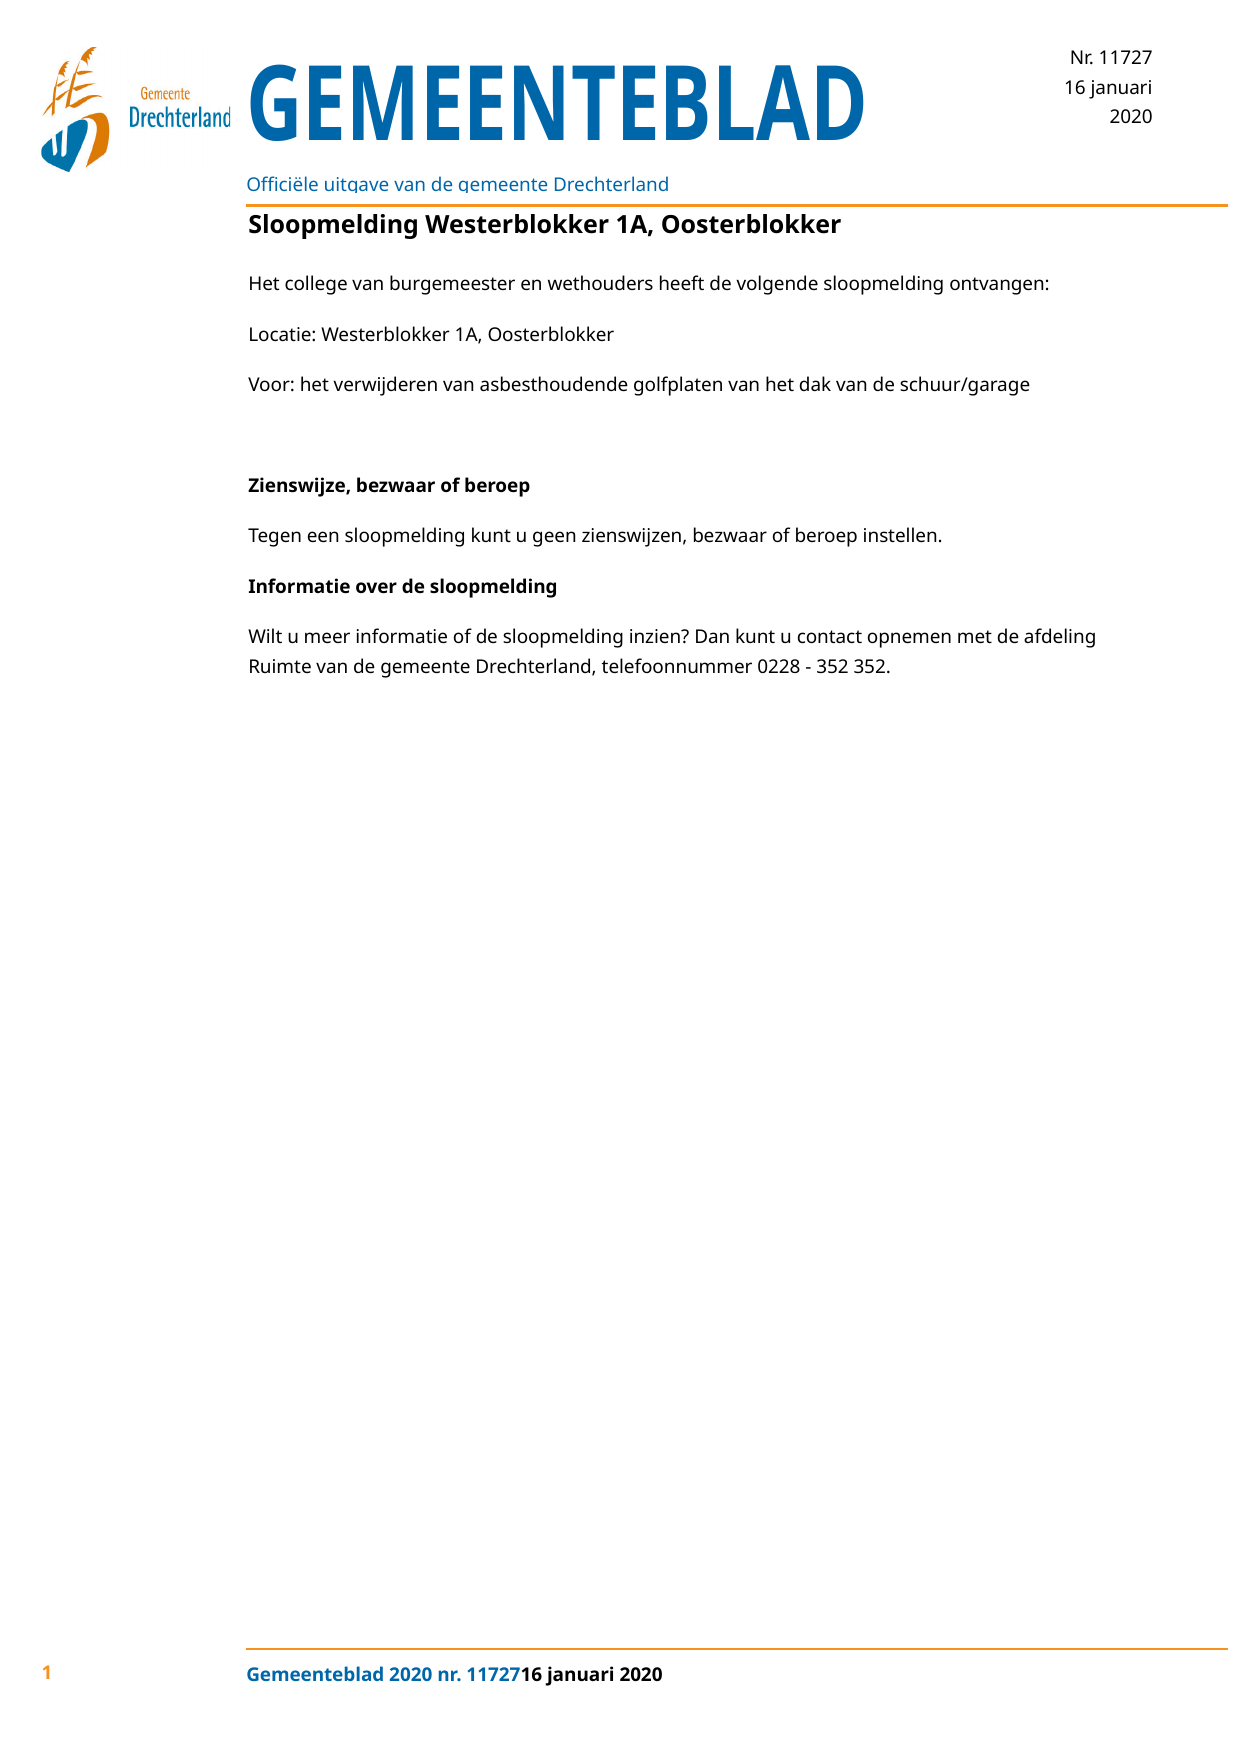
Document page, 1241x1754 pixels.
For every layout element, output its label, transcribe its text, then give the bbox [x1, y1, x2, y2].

text Zienswijze, bezwaar of beroep [248, 472, 1152, 498]
text Sloopmelding Westerblokker 1A, Oosterblokker [248, 207, 1152, 241]
picture [226, 115, 231, 124]
text Tegen een sloopmelding kunt u geen zienswijzen, bezwaar of beroep instellen. [248, 522, 1152, 548]
text Het college van burgemeester en wethouders heeft de volgende sloopmelding ontvangen: [248, 270, 1152, 296]
text Voor: het verwijderen van asbesthoudende golfplaten van het dak van de schuur/garage [248, 371, 1152, 397]
picture [41, 158, 64, 172]
text Wilt u meer informatie of de sloopmelding inzien? Dan kunt u contact opnemen met de afdeling Ruimte van de gemeente Drechterland, telefoonnummer 0228 - 352 352. [248, 623, 1152, 678]
text Locatie: Westerblokker 1A, Oosterblokker [248, 321, 1152, 346]
text Informatie over de sloopmelding [248, 573, 1152, 598]
picture [41, 47, 231, 172]
